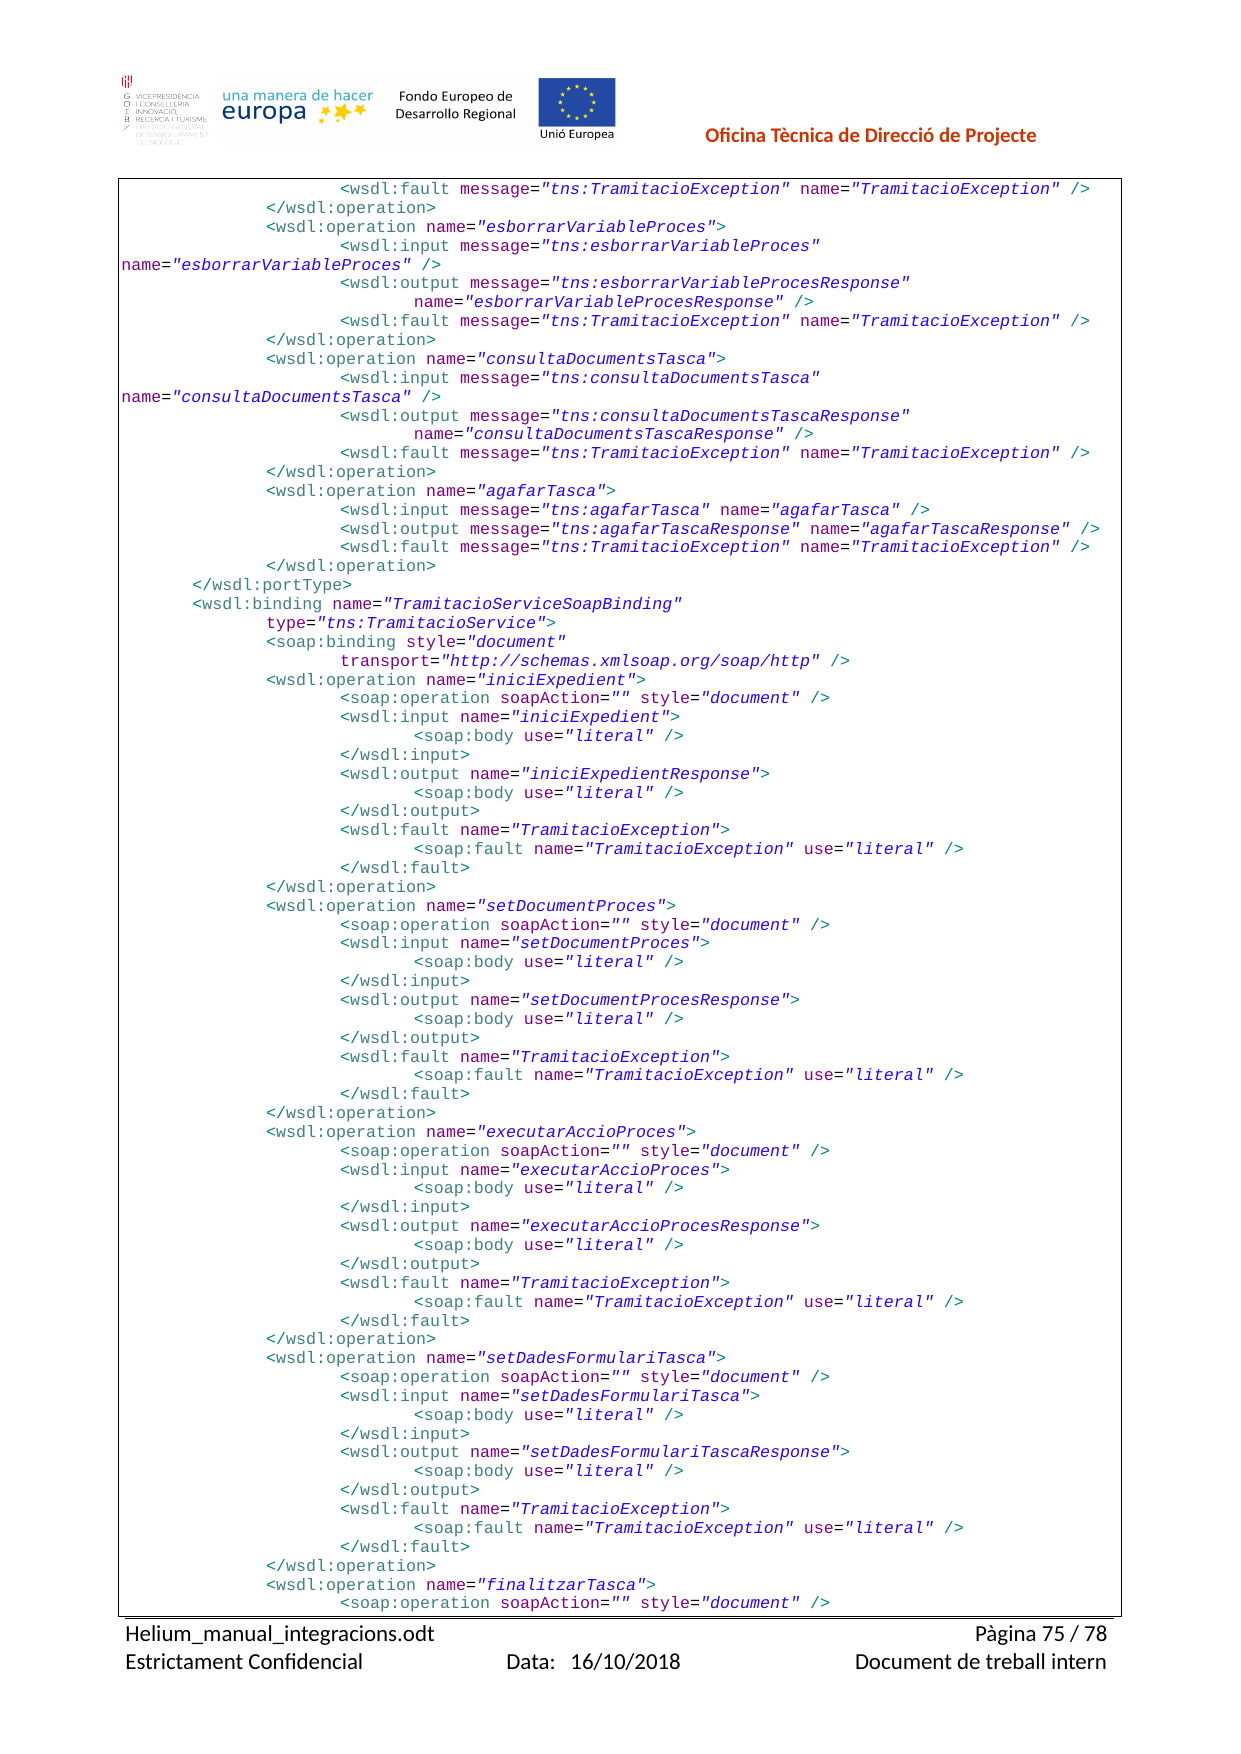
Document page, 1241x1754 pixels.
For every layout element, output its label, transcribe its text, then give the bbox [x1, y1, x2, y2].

text <wsdl:input name="executarAccioProces"> [119, 1158, 1121, 1177]
picture [219, 73, 621, 147]
text <wsdl:output message="tns:agafarTascaResponse" name="agafarTascaResponse" /> [119, 517, 1121, 536]
text <wsdl:input message="tns:consultaDocumentsTasca" name="consultaDocumentsTasca" /> [119, 366, 1121, 404]
text <soap:body use="literal" /> [119, 1460, 1121, 1479]
text </wsdl:fault> [119, 1083, 1121, 1102]
text <soap:body use="literal" /> [119, 951, 1121, 969]
text <wsdl:input message="tns:esborrarVariableProces" name="esborrarVariableProces" /> [119, 234, 1121, 272]
text </wsdl:operation> [119, 1554, 1121, 1573]
text <soap:operation soapAction="" style="document" /> [119, 1592, 1121, 1616]
text <wsdl:operation name="executarAccioProces"> [119, 1120, 1121, 1139]
text <wsdl:output name="setDadesFormulariTascaResponse"> [119, 1441, 1121, 1460]
text </wsdl:output> [119, 1252, 1121, 1271]
text </wsdl:operation> [119, 555, 1121, 574]
text <soap:body use="literal" /> [119, 781, 1121, 800]
text <wsdl:input message="tns:agafarTasca" name="agafarTasca" /> [119, 498, 1121, 517]
text </wsdl:portType> [119, 574, 1121, 592]
text <wsdl:output name="iniciExpedientResponse"> [119, 762, 1121, 781]
text <wsdl:operation name="agafarTasca"> [119, 479, 1121, 498]
text </wsdl:input> [119, 1422, 1121, 1441]
text <wsdl:output name="setDocumentProcesResponse"> [119, 988, 1121, 1007]
text </wsdl:output> [119, 800, 1121, 819]
text </wsdl:operation> [119, 328, 1121, 347]
text <wsdl:fault name="TramitacioException"> [119, 1497, 1121, 1516]
text </wsdl:output> [119, 1026, 1121, 1045]
text </wsdl:fault> [119, 1535, 1121, 1554]
text <wsdl:fault name="TramitacioException"> [119, 1271, 1121, 1290]
text <wsdl:fault message="tns:TramitacioException" name="TramitacioException" /> [119, 536, 1121, 555]
text <wsdl:input name="setDocumentProces"> [119, 932, 1121, 951]
text <wsdl:fault name="TramitacioException"> [119, 1045, 1121, 1064]
text <wsdl:operation name="consultaDocumentsTasca"> [119, 347, 1121, 366]
text <wsdl:fault message="tns:TramitacioException" name="TramitacioException" /> [119, 179, 1121, 197]
text </wsdl:operation> [119, 875, 1121, 894]
picture [118, 73, 213, 147]
text </wsdl:fault> [119, 1309, 1121, 1328]
text <soap:operation soapAction="" style="document" /> [119, 1366, 1121, 1384]
text </wsdl:input> [119, 1196, 1121, 1215]
text <wsdl:operation name="finalitzarTasca"> [119, 1573, 1121, 1592]
text <soap:body use="literal" /> [119, 724, 1121, 743]
text <soap:fault name="TramitacioException" use="literal" /> [119, 1516, 1121, 1535]
text </wsdl:operation> [119, 197, 1121, 215]
text <wsdl:operation name="setDocumentProces"> [119, 894, 1121, 913]
text <wsdl:output message="tns:consultaDocumentsTascaResponse" [119, 404, 1121, 423]
text <wsdl:output message="tns:esborrarVariableProcesResponse" [119, 272, 1121, 291]
text <soap:binding style="document" [119, 630, 1121, 649]
text <wsdl:input name="iniciExpedient"> [119, 706, 1121, 724]
text <wsdl:fault name="TramitacioException"> [119, 819, 1121, 838]
text <soap:body use="literal" /> [119, 1177, 1121, 1196]
text <wsdl:input name="setDadesFormulariTasca"> [119, 1384, 1121, 1403]
text type="tns:TramitacioService"> [119, 611, 1121, 630]
text transport="http://schemas.xmlsoap.org/soap/http" /> [119, 649, 1121, 668]
text </wsdl:output> [119, 1479, 1121, 1497]
text <soap:body use="literal" /> [119, 1403, 1121, 1422]
text </wsdl:input> [119, 969, 1121, 988]
text name="esborrarVariableProcesResponse" /> [119, 291, 1121, 310]
text </wsdl:operation> [119, 1328, 1121, 1347]
text <soap:body use="literal" /> [119, 1007, 1121, 1026]
text <soap:fault name="TramitacioException" use="literal" /> [119, 1290, 1121, 1309]
text <soap:operation soapAction="" style="document" /> [119, 1139, 1121, 1158]
text <soap:body use="literal" /> [119, 1233, 1121, 1252]
text <wsdl:operation name="iniciExpedient"> [119, 668, 1121, 687]
text <wsdl:fault message="tns:TramitacioException" name="TramitacioException" /> [119, 442, 1121, 461]
text name="consultaDocumentsTascaResponse" /> [119, 423, 1121, 442]
text <wsdl:fault message="tns:TramitacioException" name="TramitacioException" /> [119, 310, 1121, 328]
text <wsdl:operation name="esborrarVariableProces"> [119, 215, 1121, 234]
text <wsdl:output name="executarAccioProcesResponse"> [119, 1215, 1121, 1233]
text </wsdl:input> [119, 743, 1121, 762]
text <soap:fault name="TramitacioException" use="literal" /> [119, 838, 1121, 856]
text </wsdl:operation> [119, 461, 1121, 479]
text <soap:fault name="TramitacioException" use="literal" /> [119, 1064, 1121, 1083]
text <wsdl:operation name="setDadesFormulariTasca"> [119, 1347, 1121, 1366]
text <soap:operation soapAction="" style="document" /> [119, 913, 1121, 932]
text </wsdl:operation> [119, 1102, 1121, 1120]
text <wsdl:binding name="TramitacioServiceSoapBinding" [119, 592, 1121, 611]
text <soap:operation soapAction="" style="document" /> [119, 687, 1121, 706]
text </wsdl:fault> [119, 856, 1121, 875]
